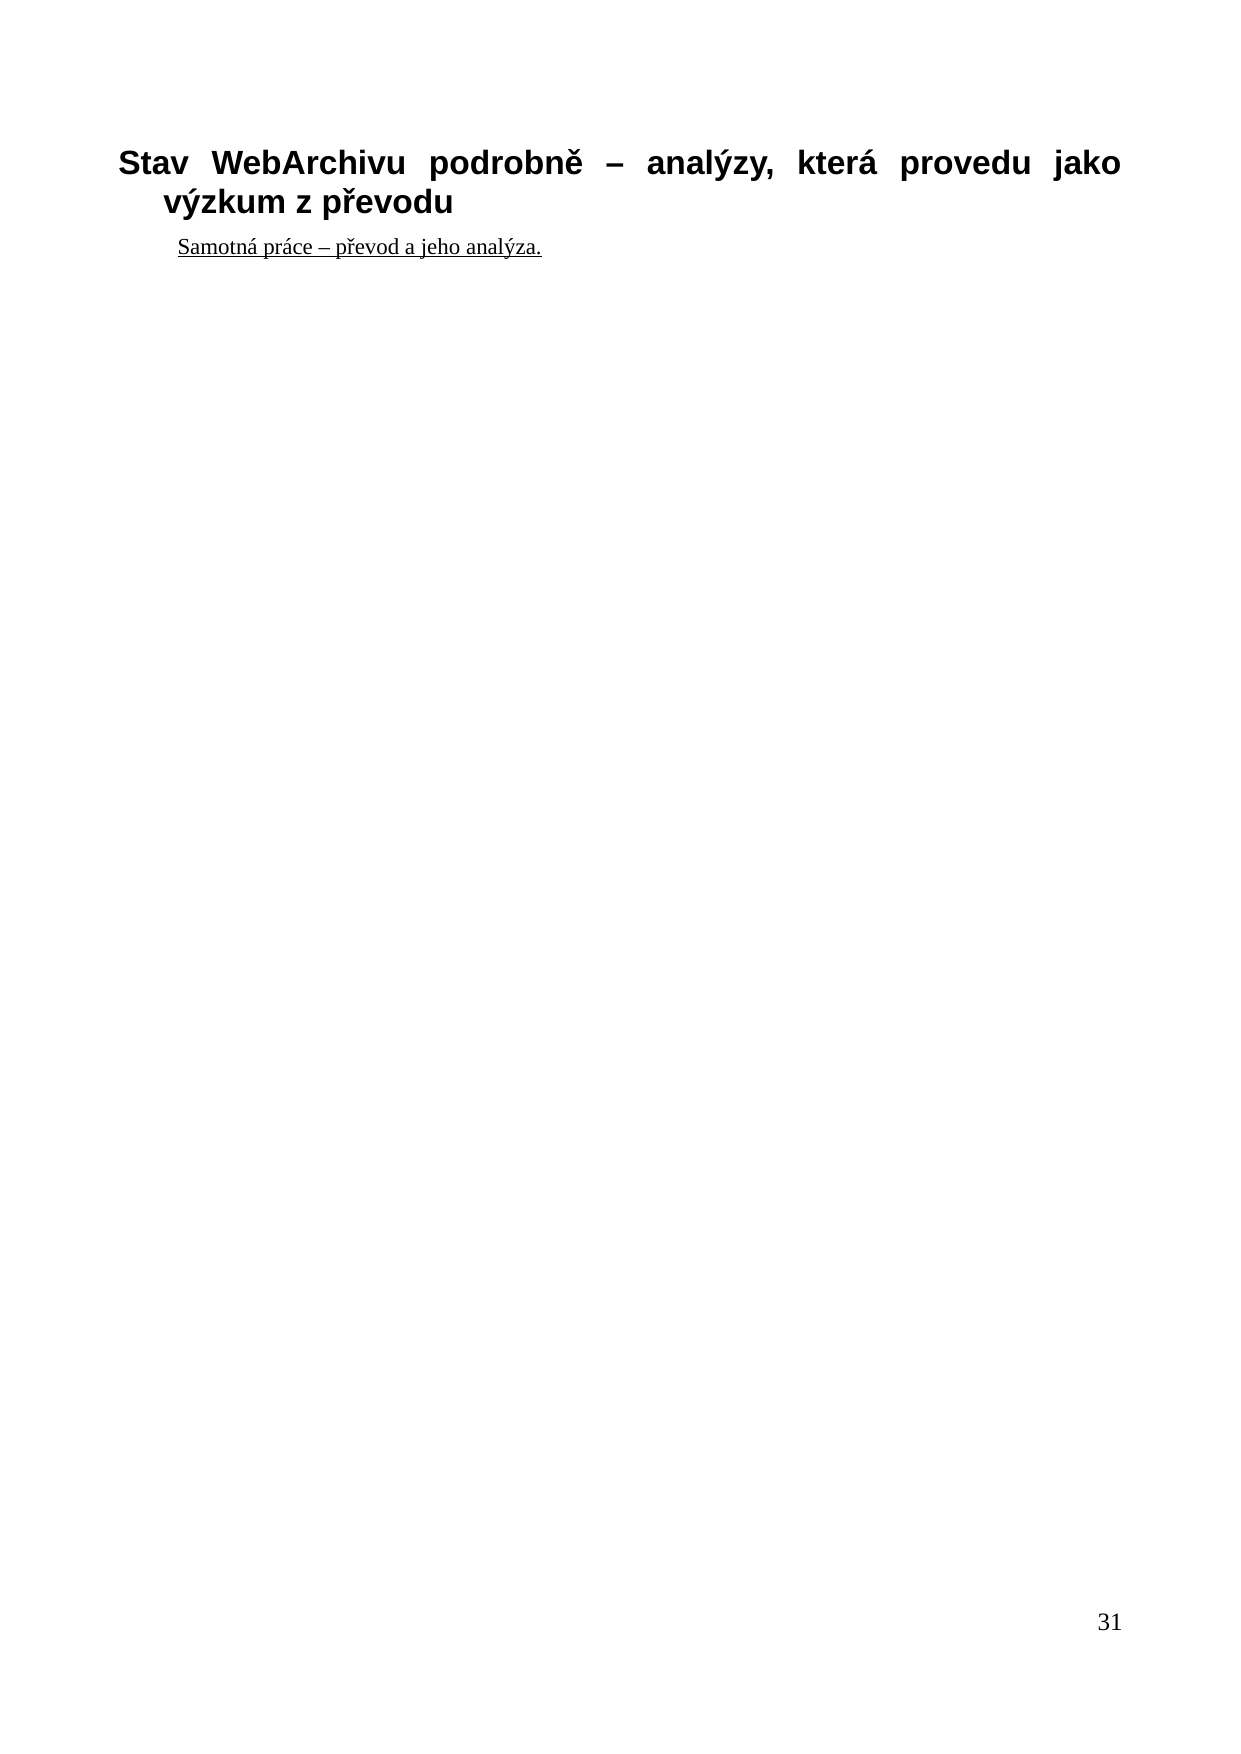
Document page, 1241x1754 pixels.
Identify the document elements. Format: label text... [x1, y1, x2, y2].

text Samotná práce – převod a jeho analýza. [118, 233, 1122, 259]
subtitle Stav WebArchivu podrobně – analýzy, která provedu jako výzkum z převodu [118, 143, 1122, 220]
